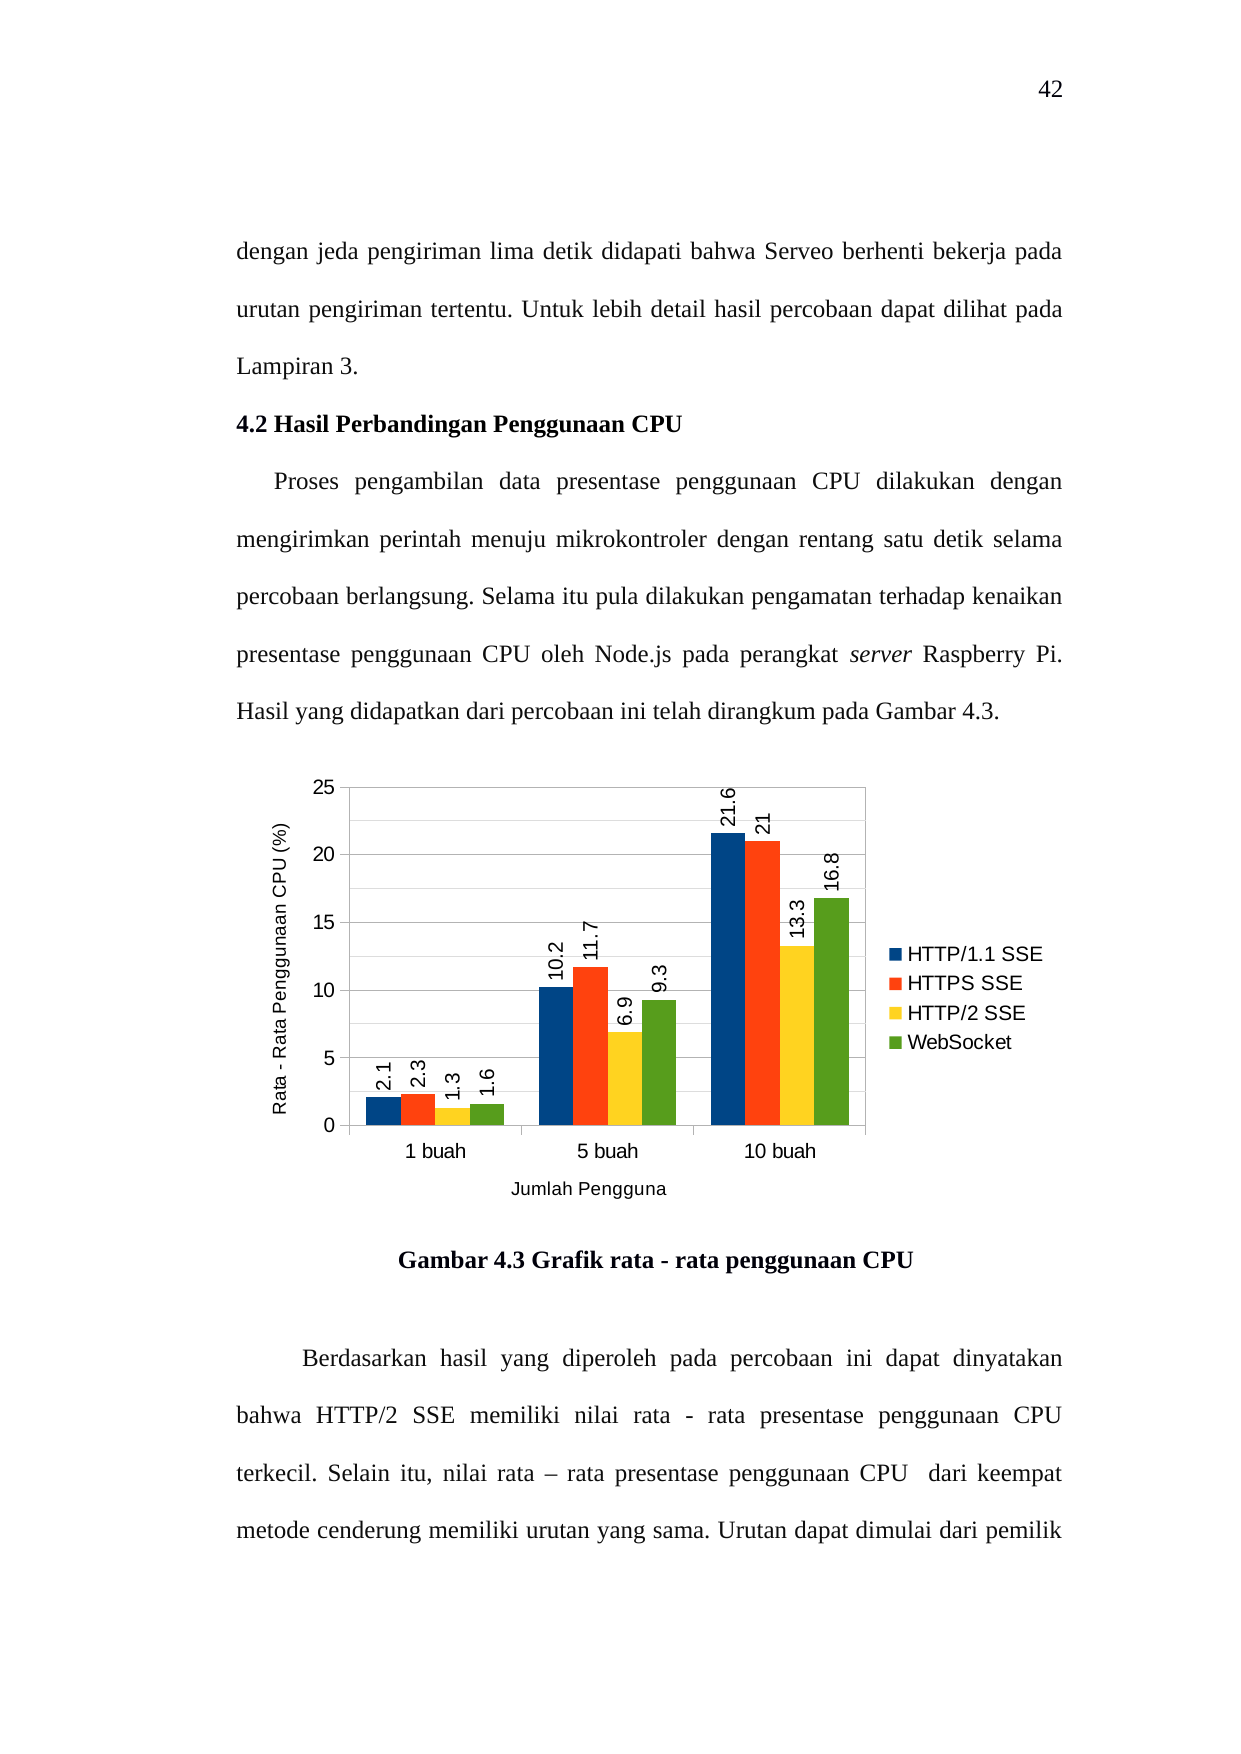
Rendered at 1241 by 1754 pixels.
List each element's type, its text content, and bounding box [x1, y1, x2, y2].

text [177, 754, 1122, 766]
text Berdasarkan hasil yang diperoleh pada percobaan ini dapat dinyatakan bahwa HTTP/2 SSE memiliki nilai rata - rata presentase penggunaan CPU terkecil. Selain itu, nilai rata – rata presentase penggunaan CPU dari keempat metode cenderung memiliki urutan yang sama. Urutan dapat dimulai dari pemilik [177, 1274, 1122, 1544]
text 1Gambar 4.3 Grafik rata - rata penggunaan CPU [177, 766, 1122, 1274]
subtitle 4.2 Hasil Perbandingan Penggunaan CPU [236, 409, 1063, 437]
text dengan jeda pengiriman lima detik didapati bahwa Serveo berhenti bekerja pada urutan pengiriman tertentu. Untuk lebih detail hasil percobaan dapat dilihat pada Lampiran 3. [236, 236, 1063, 380]
text Proses pengambilan data presentase penggunaan CPU dilakukan dengan mengirimkan perintah menuju mikrokontroler dengan rentang satu detik selama percobaan berlangsung. Selama itu pula dilakukan pengamatan terhadap kenaikan presentase penggunaan CPU oleh Node.js pada perangkat server Raspberry Pi. Hasil yang didapatkan dari percobaan ini telah dirangkum pada Gambar 4.3. [236, 466, 1063, 725]
